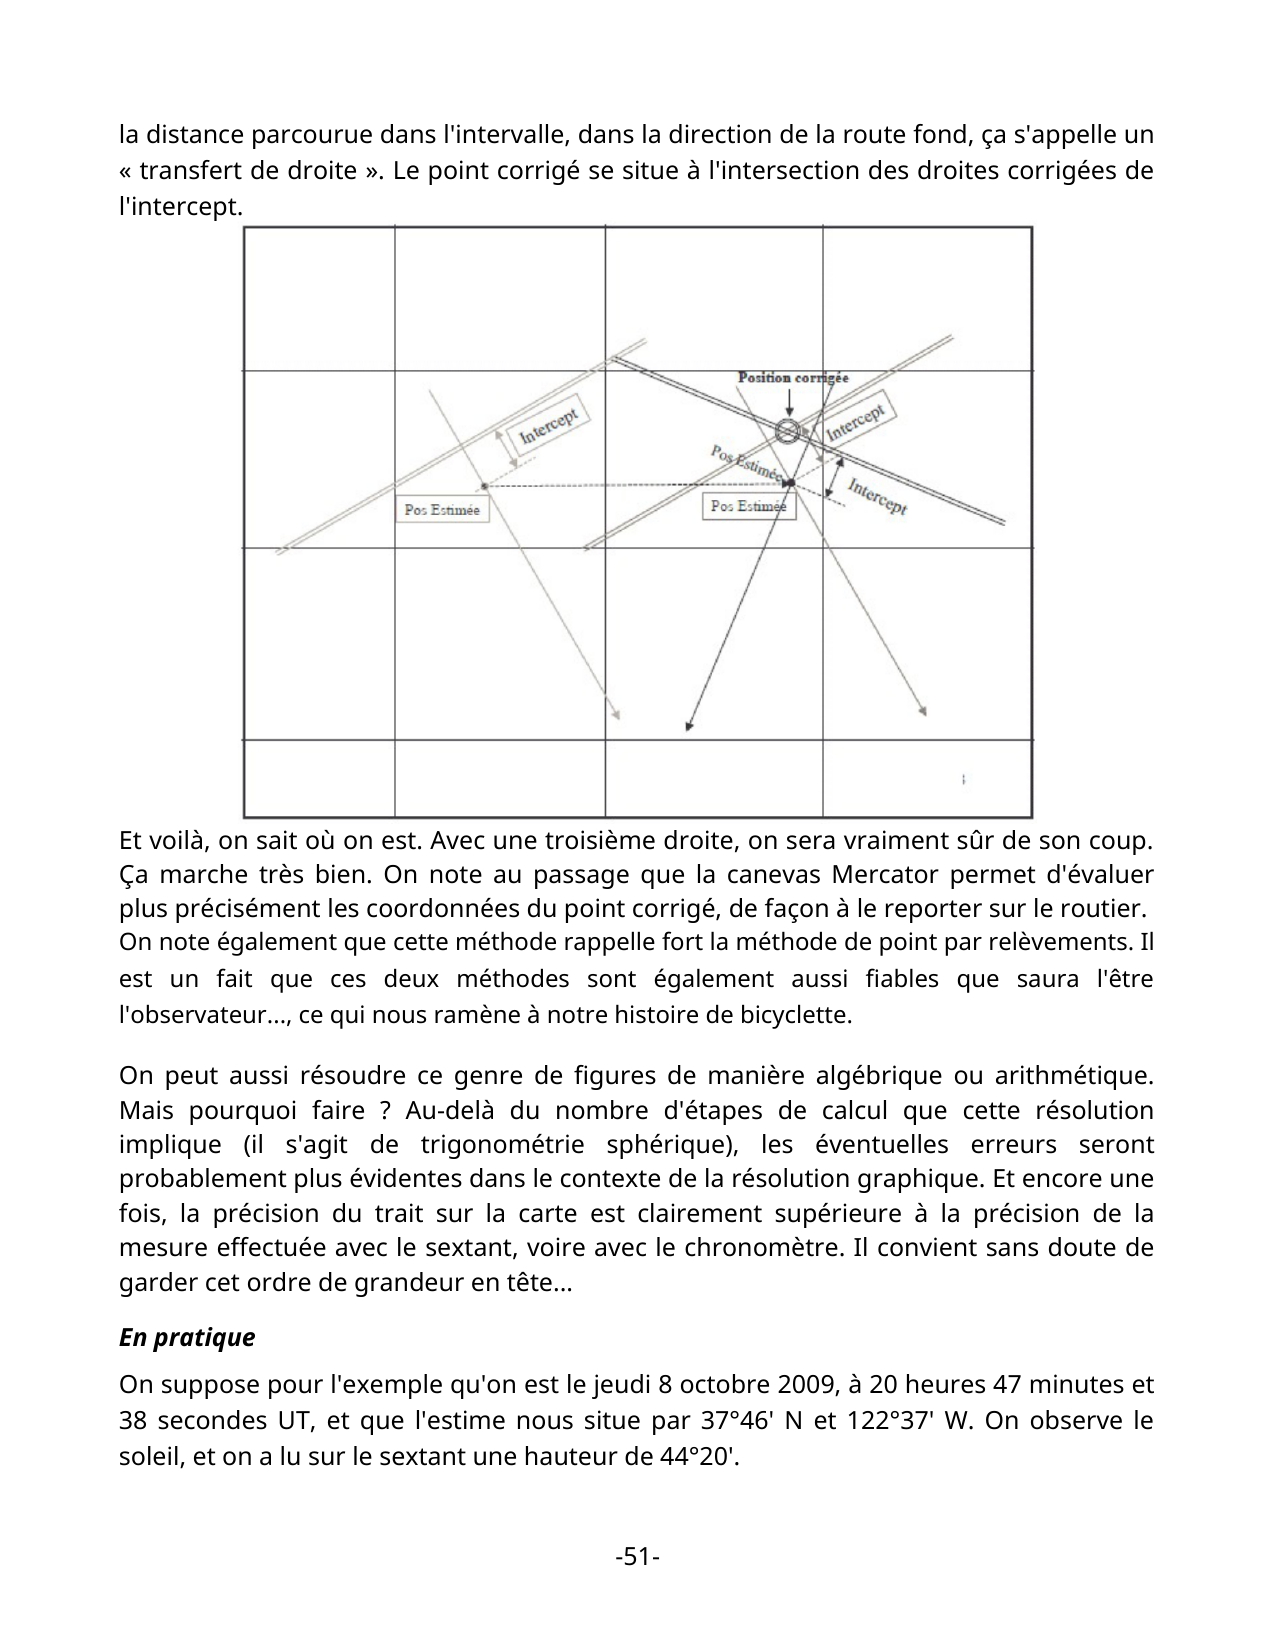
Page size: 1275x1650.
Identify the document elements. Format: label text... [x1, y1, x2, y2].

text -51- [119, 1539, 1156, 1573]
text On peut aussi résoudre ce genre de figures de manière algébrique ou arithmétique. Mais pourquoi faire ? Au-delà du nombre d'étapes de calcul que cette résolution implique (il s'agit de trigonométrie sphérique), les éventuelles erreurs seront probablement plus évidentes dans le contexte de la résolution graphique. Et encore une fois, la précision du trait sur la carte est clairement supérieure à la précision de la mesure effectuée avec le sextant, voire avec le chronomètre. Il convient sans doute de garder cet ordre de grandeur en tête... [119, 1058, 1156, 1298]
text En pratique [119, 1320, 1156, 1354]
text On note également que cette méthode rappelle fort la méthode de point par relèvements. Il est un fait que ces deux méthodes sont également aussi fiables que saura l'être l'observateur..., ce qui nous ramène à notre histoire de bicyclette. [119, 925, 1156, 1030]
text la distance parcourue dans l'intervalle, dans la direction de la route fond, ça s'appelle un « transfert de droite ». Le point corrigé se situe à l'intersection des droites corrigées de l'intercept. [119, 117, 1156, 223]
text Et voilà, on sait où on est. Avec une troisième droite, on sera vraiment sûr de son coup. Ça marche très bien. On note au passage que la canevas Mercator permet d'évaluer plus précisément les coordonnées du point corrigé, de façon à le reporter sur le routier. [119, 823, 1156, 925]
text On suppose pour l'exemple qu'on est le jeudi 8 octobre 2009, à 20 heures 47 minutes et 38 secondes UT, et que l'estime nous situe par 37°46' N et 122°37' W. On observe le soleil, et on a lu sur le sextant une hauteur de 44°20'. [119, 1367, 1156, 1472]
picture [237, 220, 1038, 824]
